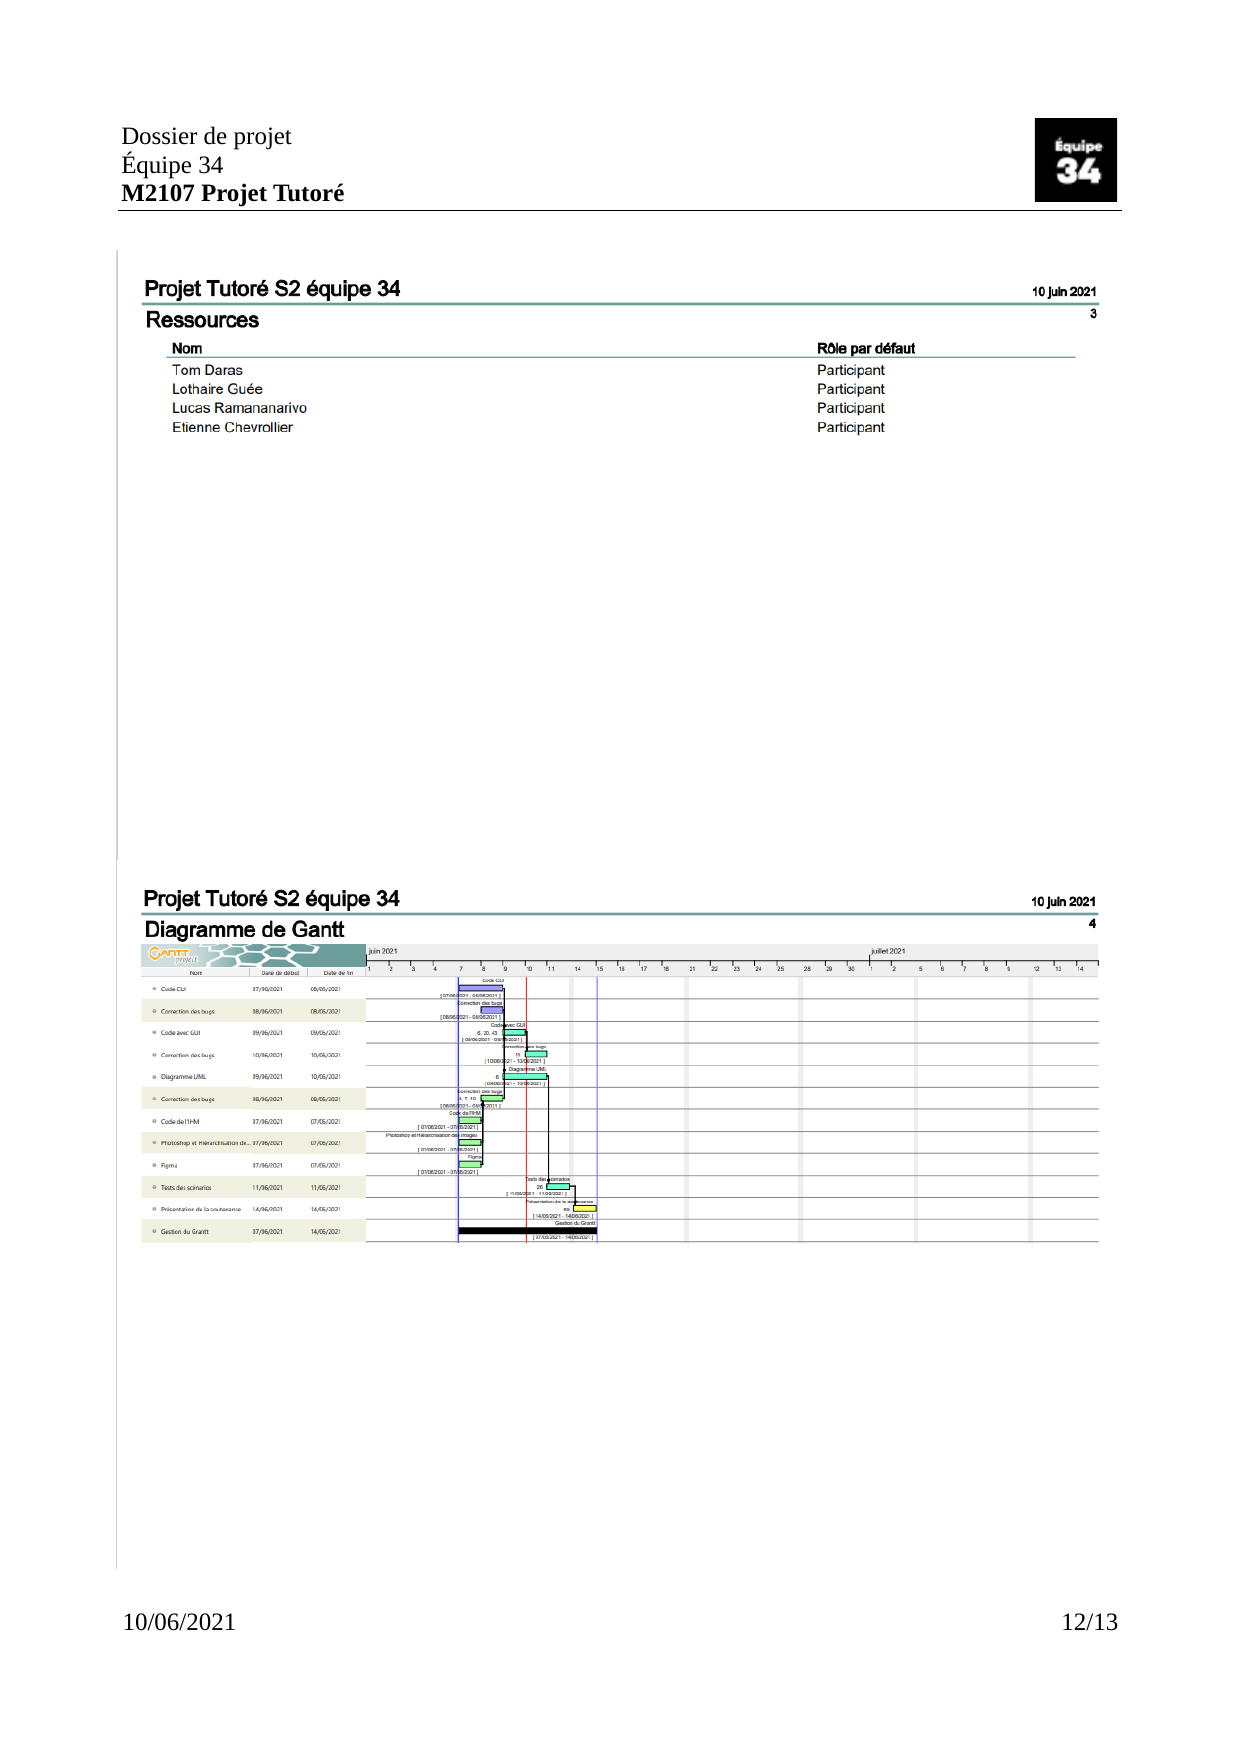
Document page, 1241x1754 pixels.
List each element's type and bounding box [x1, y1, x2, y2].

picture [116, 250, 1121, 1569]
picture [1034, 118, 1118, 202]
